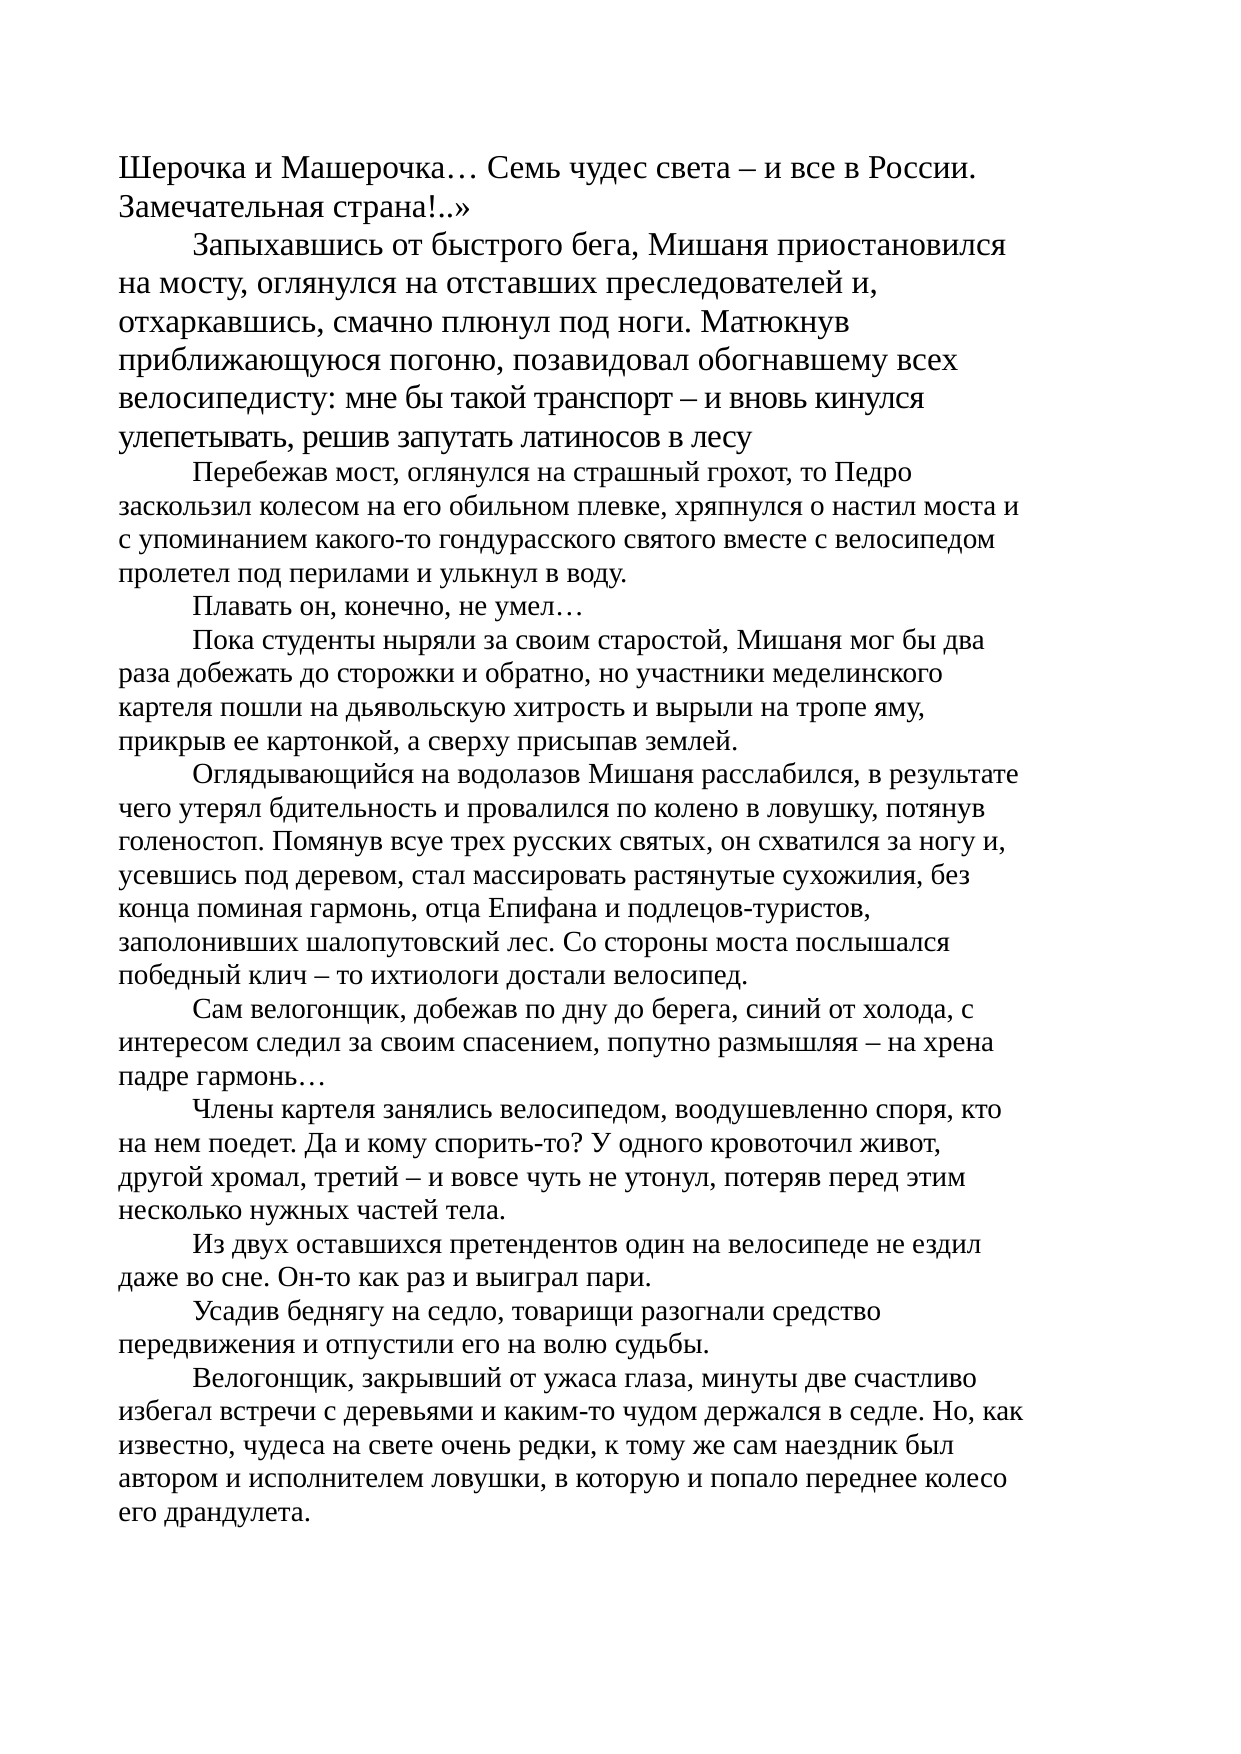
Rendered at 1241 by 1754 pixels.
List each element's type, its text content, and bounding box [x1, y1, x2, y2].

text Усадив беднягу на седло, товарищи разогнали средство передвижения и отпустили его на волю судьбы. [118, 1293, 1033, 1360]
text Запыхавшись от быстрого бега, Мишаня приостановился на мосту, оглянулся на отставших преследователей и, отхаркавшись, смачно плюнул под ноги. Матюкнув приближающуюся погоню, позавидовал обогнавшему всех велосипедисту: мне бы такой транспорт – и вновь кинулся улепетывать, решив запутать латиносов в лесу [118, 224, 1033, 454]
text Оглядывающийся на водолазов Мишаня расслабился, в результате чего утерял бдительность и провалился по колено в ловушку, потянув голеностоп. Помянув всуе трех русских святых, он схватился за ногу и, усевшись под деревом, стал массировать растянутые сухожилия, без конца поминая гармонь, отца Епифана и подлецов-туристов, заполонивших шалопутовский лес. Со стороны моста послышался победный клич – то ихтиологи достали велосипед. [118, 756, 1033, 991]
text Плавать он, конечно, не умел… [118, 588, 1033, 622]
text Перебежав мост, оглянулся на страшный грохот, то Педро заскользил колесом на его обильном плевке, хряпнулся о настил моста и с упоминанием какого-то гондурасского святого вместе с велосипедом пролетел под перилами и улькнул в воду. [118, 454, 1033, 588]
text Шерочка и Машерочка… Семь чудес света – и все в России. Замечательная страна!..» [118, 148, 1033, 224]
text Члены картеля занялись велосипедом, воодушевленно споря, кто на нем поедет. Да и кому спорить-то? У одного кровоточил живот, другой хромал, третий – и вовсе чуть не утонул, потеряв перед этим несколько нужных частей тела. [118, 1092, 1033, 1226]
text Сам велогонщик, добежав по дну до берега, синий от холода, с интересом следил за своим спасением, попутно размышляя – на хрена падре гармонь… [118, 991, 1033, 1092]
text Из двух оставшихся претендентов один на велосипеде не ездил даже во сне. Он-то как раз и выиграл пари. [118, 1226, 1033, 1293]
text Велогонщик, закрывший от ужаса глаза, минуты две счастливо избегал встречи с деревьями и каким-то чудом держался в седле. Но, как известно, чудеса на свете очень редки, к тому же сам наездник был автором и исполнителем ловушки, в которую и попало переднее колесо его драндулета. [118, 1360, 1033, 1528]
text Пока студенты ныряли за своим старостой, Мишаня мог бы два раза добежать до сторожки и обратно, но участники меделинского картеля пошли на дьявольскую хитрость и вырыли на тропе яму, прикрыв ее картонкой, а сверху присыпав землей. [118, 622, 1033, 756]
